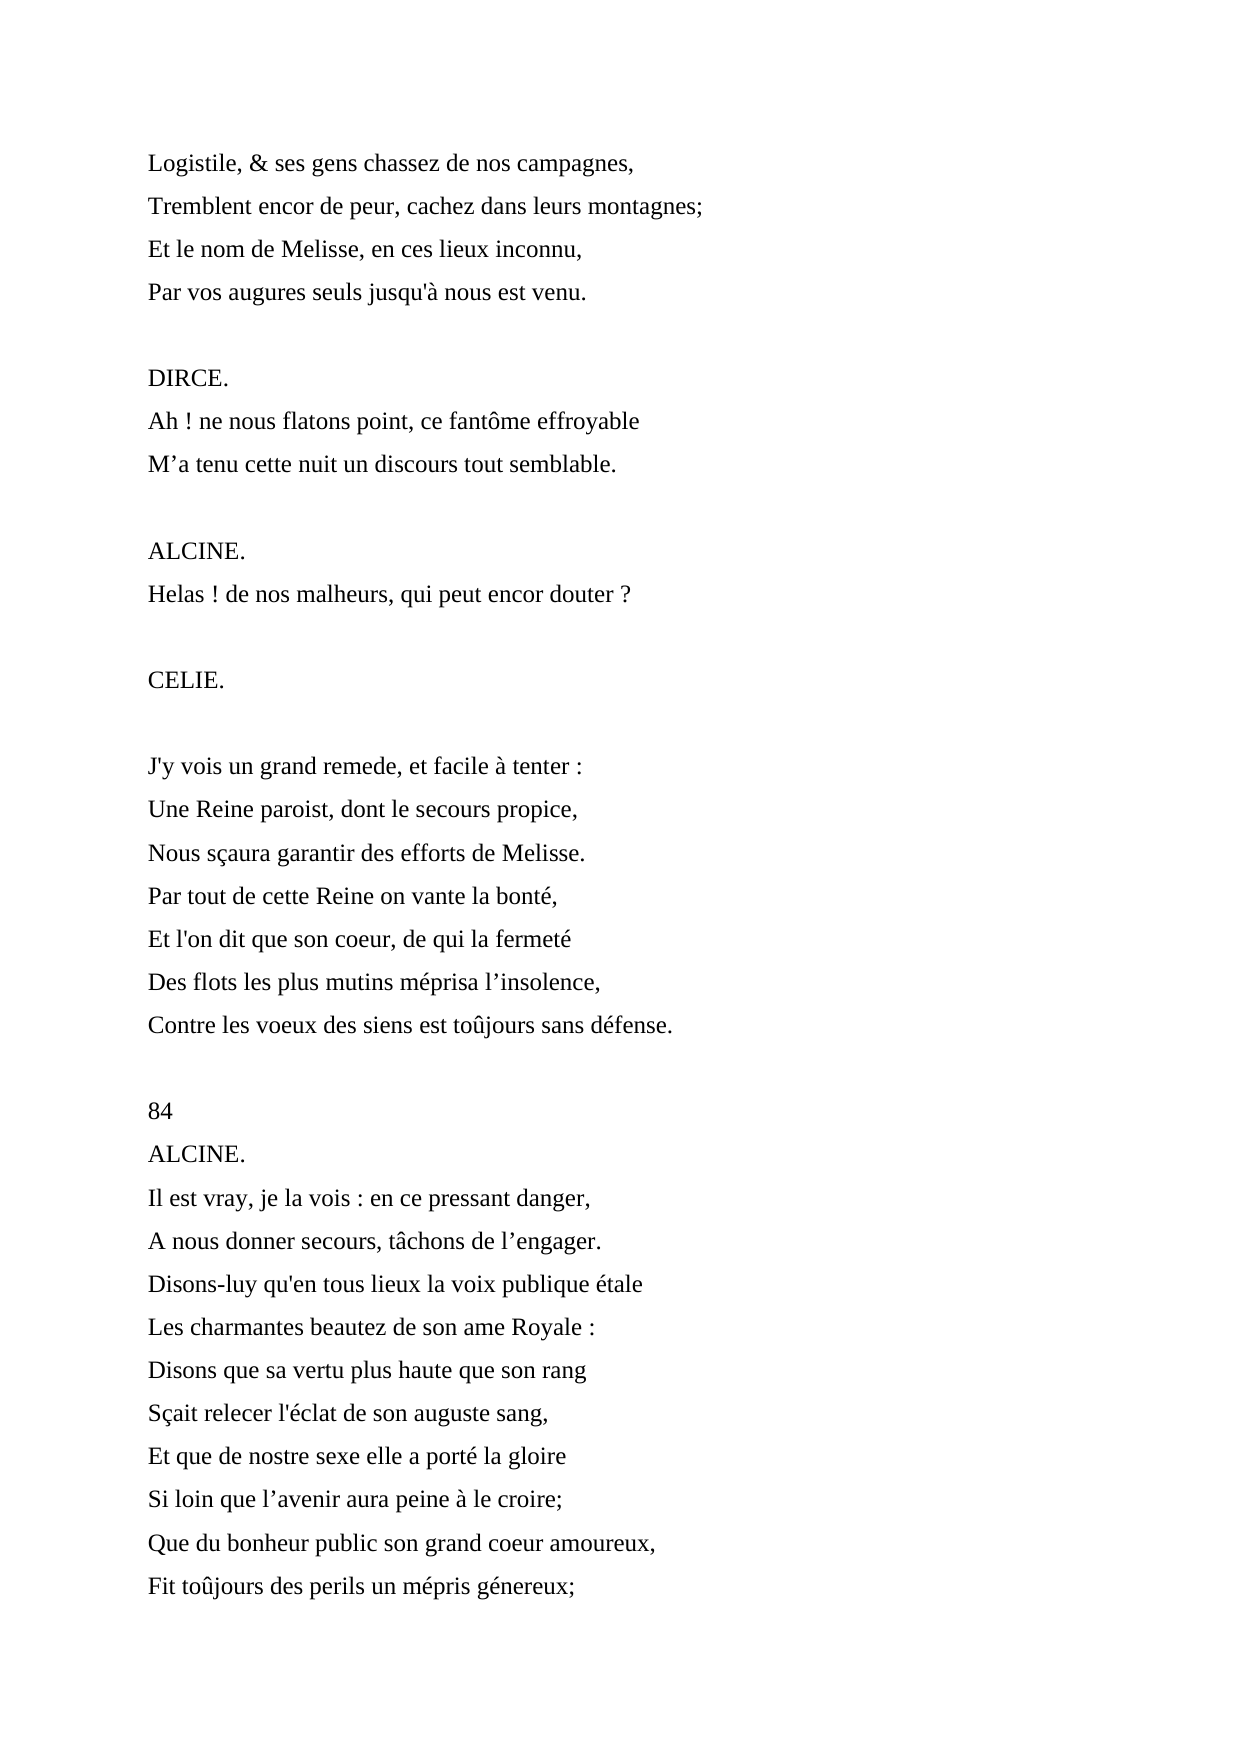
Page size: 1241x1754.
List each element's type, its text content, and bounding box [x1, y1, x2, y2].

text ALCINE. [148, 536, 1093, 564]
text M’a tenu cette nuit un discours tout semblable. [148, 449, 1093, 478]
text Des flots les plus mutins méprisa l’insolence, [148, 967, 1093, 996]
text Par vos augures seuls jusqu'à nous est venu. [148, 277, 1093, 306]
text Sçait relecer l'éclat de son auguste sang, [148, 1398, 1093, 1427]
text J'y vois un grand remede, et facile à tenter : [148, 751, 1093, 780]
text Si loin que l’avenir aura peine à le croire; [148, 1484, 1093, 1513]
text Par tout de cette Reine on vante la bonté, [148, 881, 1093, 909]
text Et l'on dit que son coeur, de qui la fermeté [148, 924, 1093, 953]
text Et le nom de Melisse, en ces lieux inconnu, [148, 234, 1093, 263]
text ALCINE. [148, 1139, 1093, 1168]
text Ah ! ne nous flatons point, ce fantôme effroyable [148, 406, 1093, 435]
text Fit toûjours des perils un mépris génereux; [148, 1571, 1093, 1599]
text Et que de nostre sexe elle a porté la gloire [148, 1441, 1093, 1470]
text Une Reine paroist, dont le secours propice, [148, 794, 1093, 823]
text Tremblent encor de peur, cachez dans leurs montagnes; [148, 191, 1093, 219]
text A nous donner secours, tâchons de l’engager. [148, 1226, 1093, 1254]
text Logistile, & ses gens chassez de nos campagnes, [148, 148, 1093, 176]
text Nous sçaura garantir des efforts de Melisse. [148, 838, 1093, 866]
text Il est vray, je la vois : en ce pressant danger, [148, 1183, 1093, 1211]
text DIRCE. [148, 363, 1093, 392]
text 84 [148, 1096, 1093, 1125]
text Les charmantes beautez de son ame Royale : [148, 1312, 1093, 1341]
text Disons que sa vertu plus haute que son rang [148, 1355, 1093, 1384]
text Contre les voeux des siens est toûjours sans défense. [148, 1010, 1093, 1039]
text Helas ! de nos malheurs, qui peut encor douter ? [148, 579, 1093, 608]
text CELIE. [148, 665, 1093, 694]
text Disons-luy qu'en tous lieux la voix publique étale [148, 1269, 1093, 1298]
text Que du bonheur public son grand coeur amoureux, [148, 1528, 1093, 1556]
